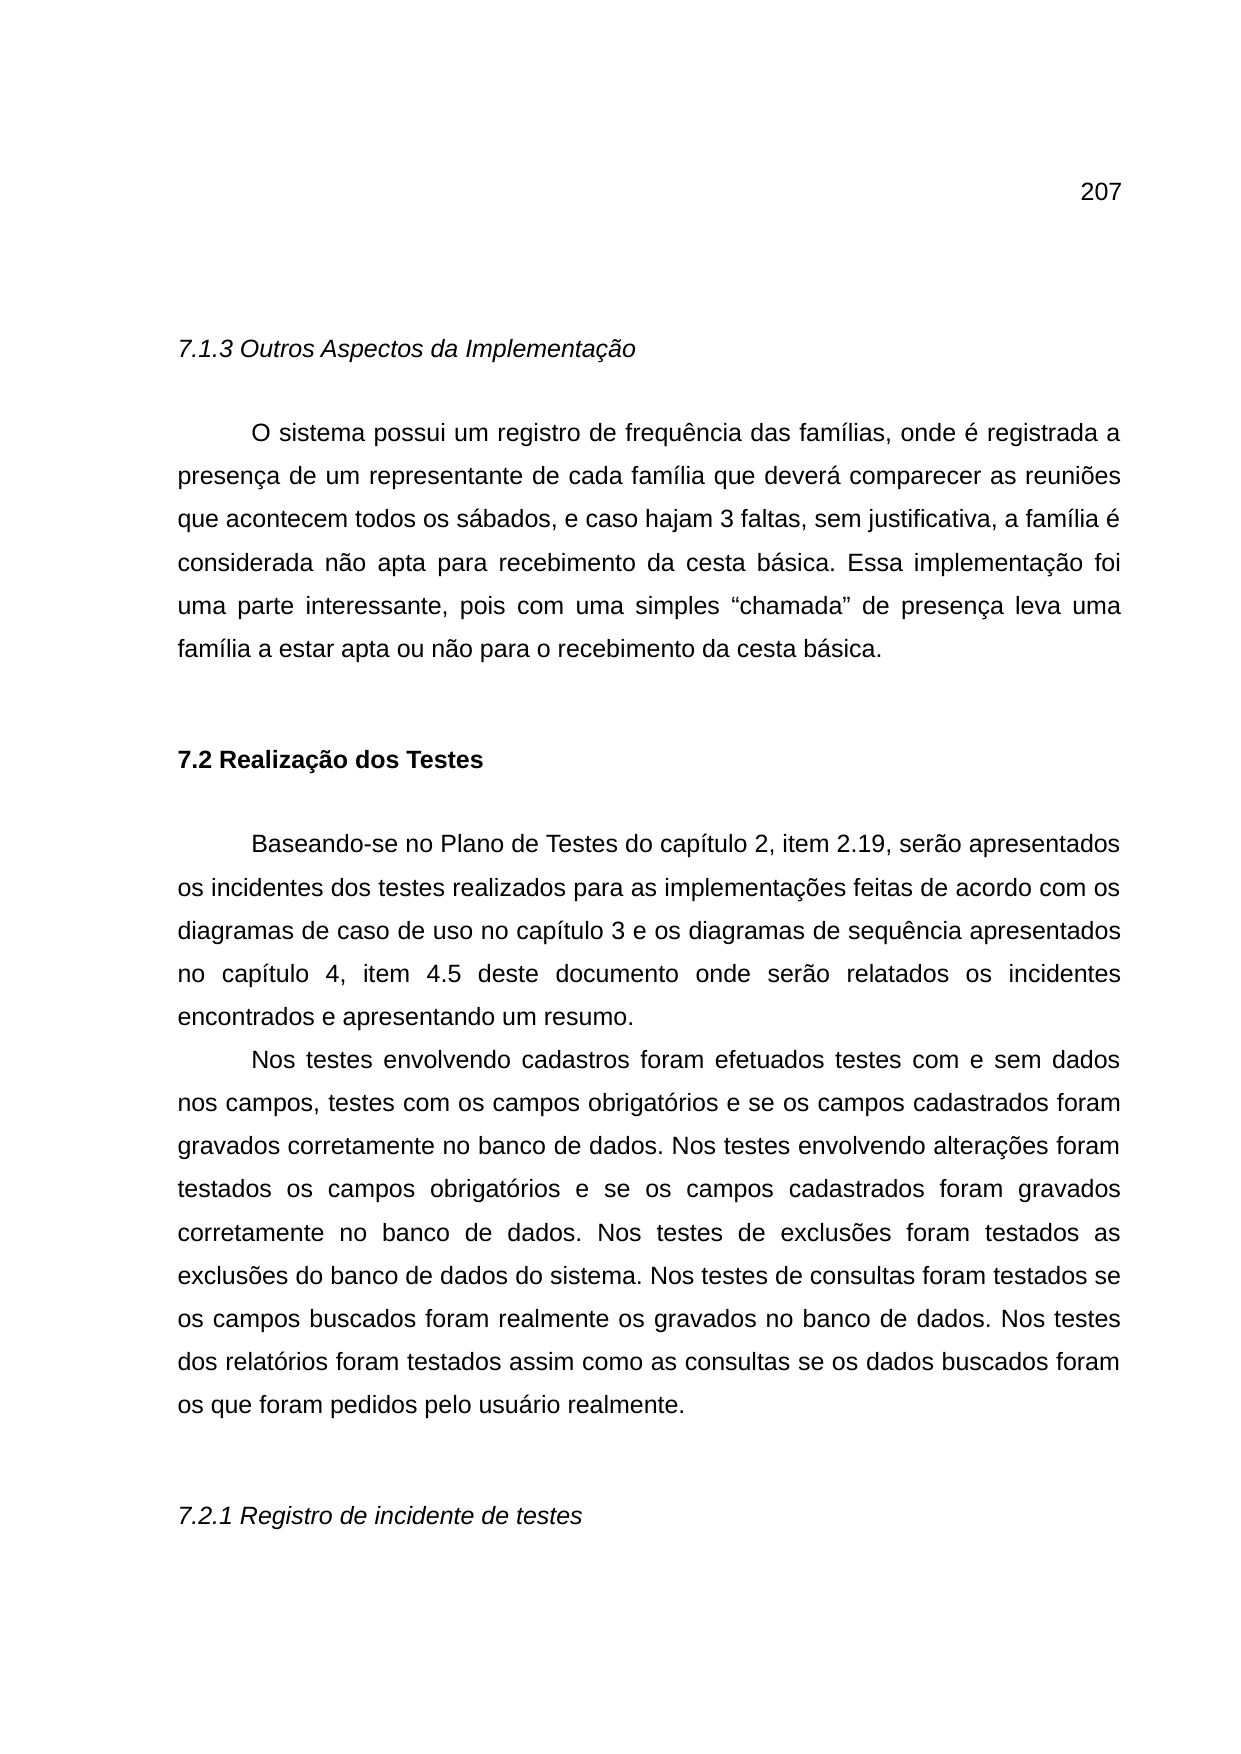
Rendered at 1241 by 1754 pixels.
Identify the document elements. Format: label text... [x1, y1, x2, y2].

subtitle 7.2.1 Registro de incidente de testes [177, 1501, 1122, 1530]
text Nos testes envolvendo cadastros foram efetuados testes com e sem dados nos campos, testes com os campos obrigatórios e se os campos cadastrados foram gravados corretamente no banco de dados. Nos testes envolvendo alterações foram testados os campos obrigatórios e se os campos cadastrados foram gravados corretamente no banco de dados. Nos testes de exclusões foram testados as exclusões do banco de dados do sistema. Nos testes de consultas foram testados se os campos buscados foram realmente os gravados no banco de dados. Nos testes dos relatórios foram testados assim como as consultas se os dados buscados foram os que foram pedidos pelo usuário realmente. [177, 1045, 1122, 1419]
subtitle 7.2 Realização dos Testes [177, 745, 1122, 774]
text Baseando-se no Plano de Testes do capítulo 2, item 2.19, serão apresentados os incidentes dos testes realizados para as implementações feitas de acordo com os diagramas de caso de uso no capítulo 3 e os diagramas de sequência apresentados no capítulo 4, item 4.5 deste documento onde serão relatados os incidentes encontrados e apresentando um resumo. [177, 829, 1122, 1031]
text O sistema possui um registro de frequência das famílias, onde é registrada a presença de um representante de cada família que deverá comparecer as reuniões que acontecem todos os sábados, e caso hajam 3 faltas, sem justificativa, a família é considerada não apta para recebimento da cesta básica. Essa implementação foi uma parte interessante, pois com uma simples “chamada” de presença leva uma família a estar apta ou não para o recebimento da cesta básica. [177, 418, 1122, 663]
subtitle 7.1.3 Outros Aspectos da Implementação [177, 334, 1122, 363]
